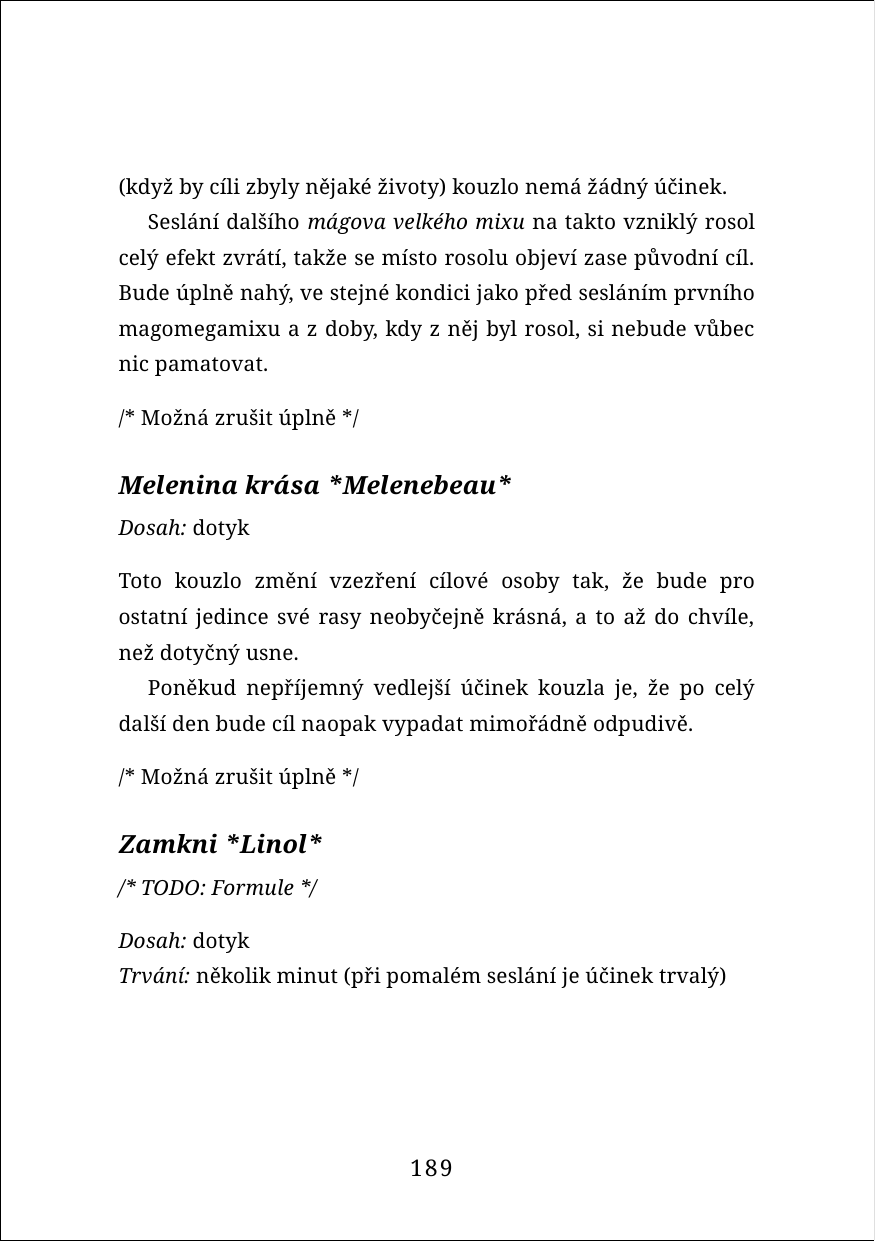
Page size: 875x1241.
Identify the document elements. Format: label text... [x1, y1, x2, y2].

text Dosah: dotyk Trvání: několik minut (při pomalém seslání je účinek trvalý) [118, 926, 756, 990]
subtitle Melenina krása *Melenebeau* [118, 468, 756, 502]
text /* Možná zrušit úplně */ [118, 403, 756, 431]
text /* Možná zrušit úplně */ [118, 762, 756, 790]
text /* TODO: Formule */ [118, 873, 756, 901]
text Toto kouzlo změní vzezření cílové osoby tak, že bude pro ostatní jedince své rasy neobyčejně krásná, a to až do chvíle, než dotyčný usne. Poněkud nepříjemný vedlejší účinek kouzla je, že po celý další den bude cíl naopak vypadat mimořádně odpudivě. [118, 567, 756, 737]
text (když by cíli zbyly nějaké životy) kouzlo nemá žádný účinek. Seslání dalšího mágova velkého mixu na takto vzniklý rosol celý efekt zvrátí, takže se místo rosolu objeví zase původní cíl. Bude úplně nahý, ve stejné kondici jako před sesláním prvního magomegamixu a z doby, kdy z něj byl rosol, si nebude vůbec nic pamatovat. [118, 172, 756, 378]
subtitle Zamkni *Linol* [118, 827, 756, 861]
text Dosah: dotyk [118, 513, 756, 542]
